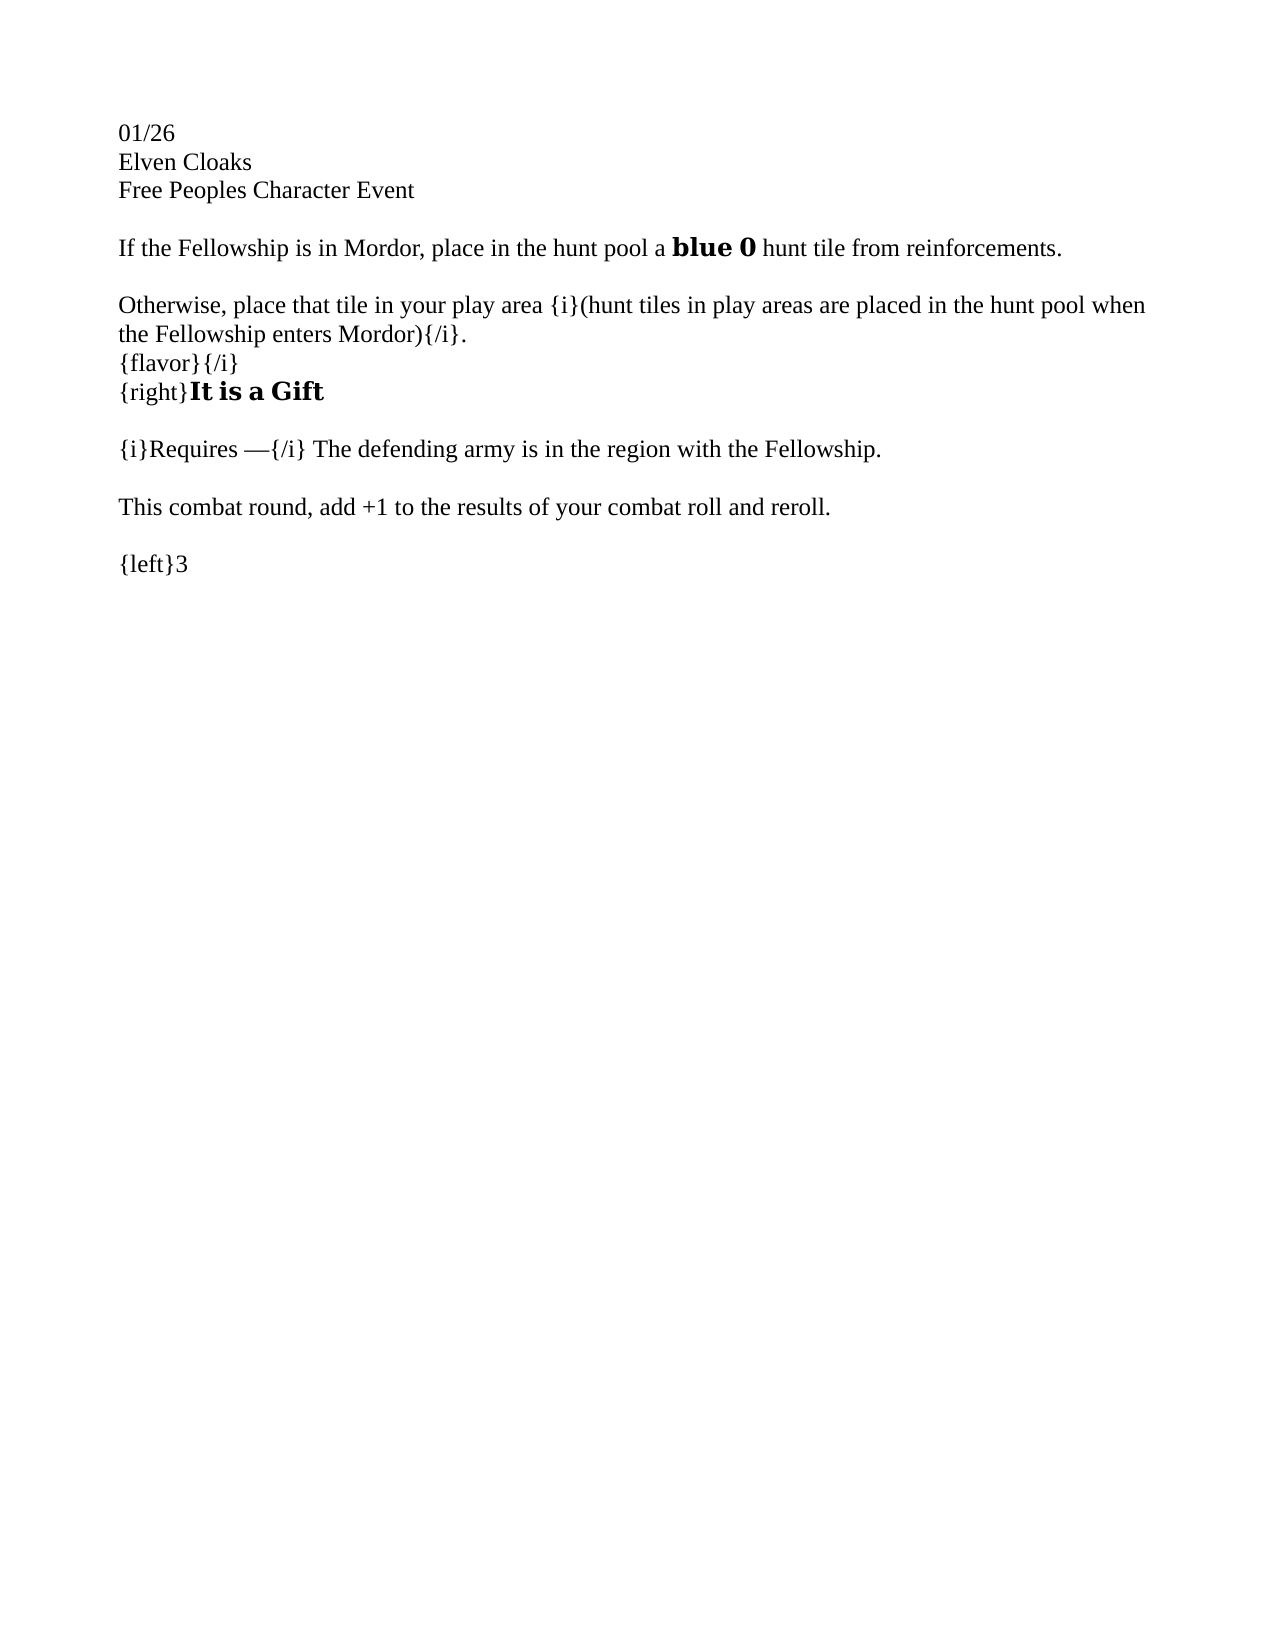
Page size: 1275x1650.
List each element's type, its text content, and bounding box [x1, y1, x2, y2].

text 01/26 [118, 118, 1157, 147]
text {flavor}{/i} [118, 348, 1157, 377]
text This combat round, add +1 to the results of your combat roll and reroll. [118, 492, 1157, 521]
text Otherwise, place that tile in your play area {i}(hunt tiles in play areas are placed in the hunt pool when the Fellowship enters Mordor){/i}. [118, 291, 1157, 348]
text {left}3 [118, 549, 1157, 578]
text {i}Requires —{/i} The defending army is in the region with the Fellowship. [118, 434, 1157, 463]
text Elven Cloaks [118, 147, 1157, 176]
text Free Peoples Character Event [118, 176, 1157, 204]
text {right}𝐈𝐭 𝐢𝐬 𝐚 𝐆𝐢𝐟𝐭 [118, 377, 1157, 406]
text If the Fellowship is in Mordor, place in the hunt pool a 𝐛𝐥𝐮𝐞 𝟎 hunt tile from reinforcements. [118, 233, 1157, 262]
